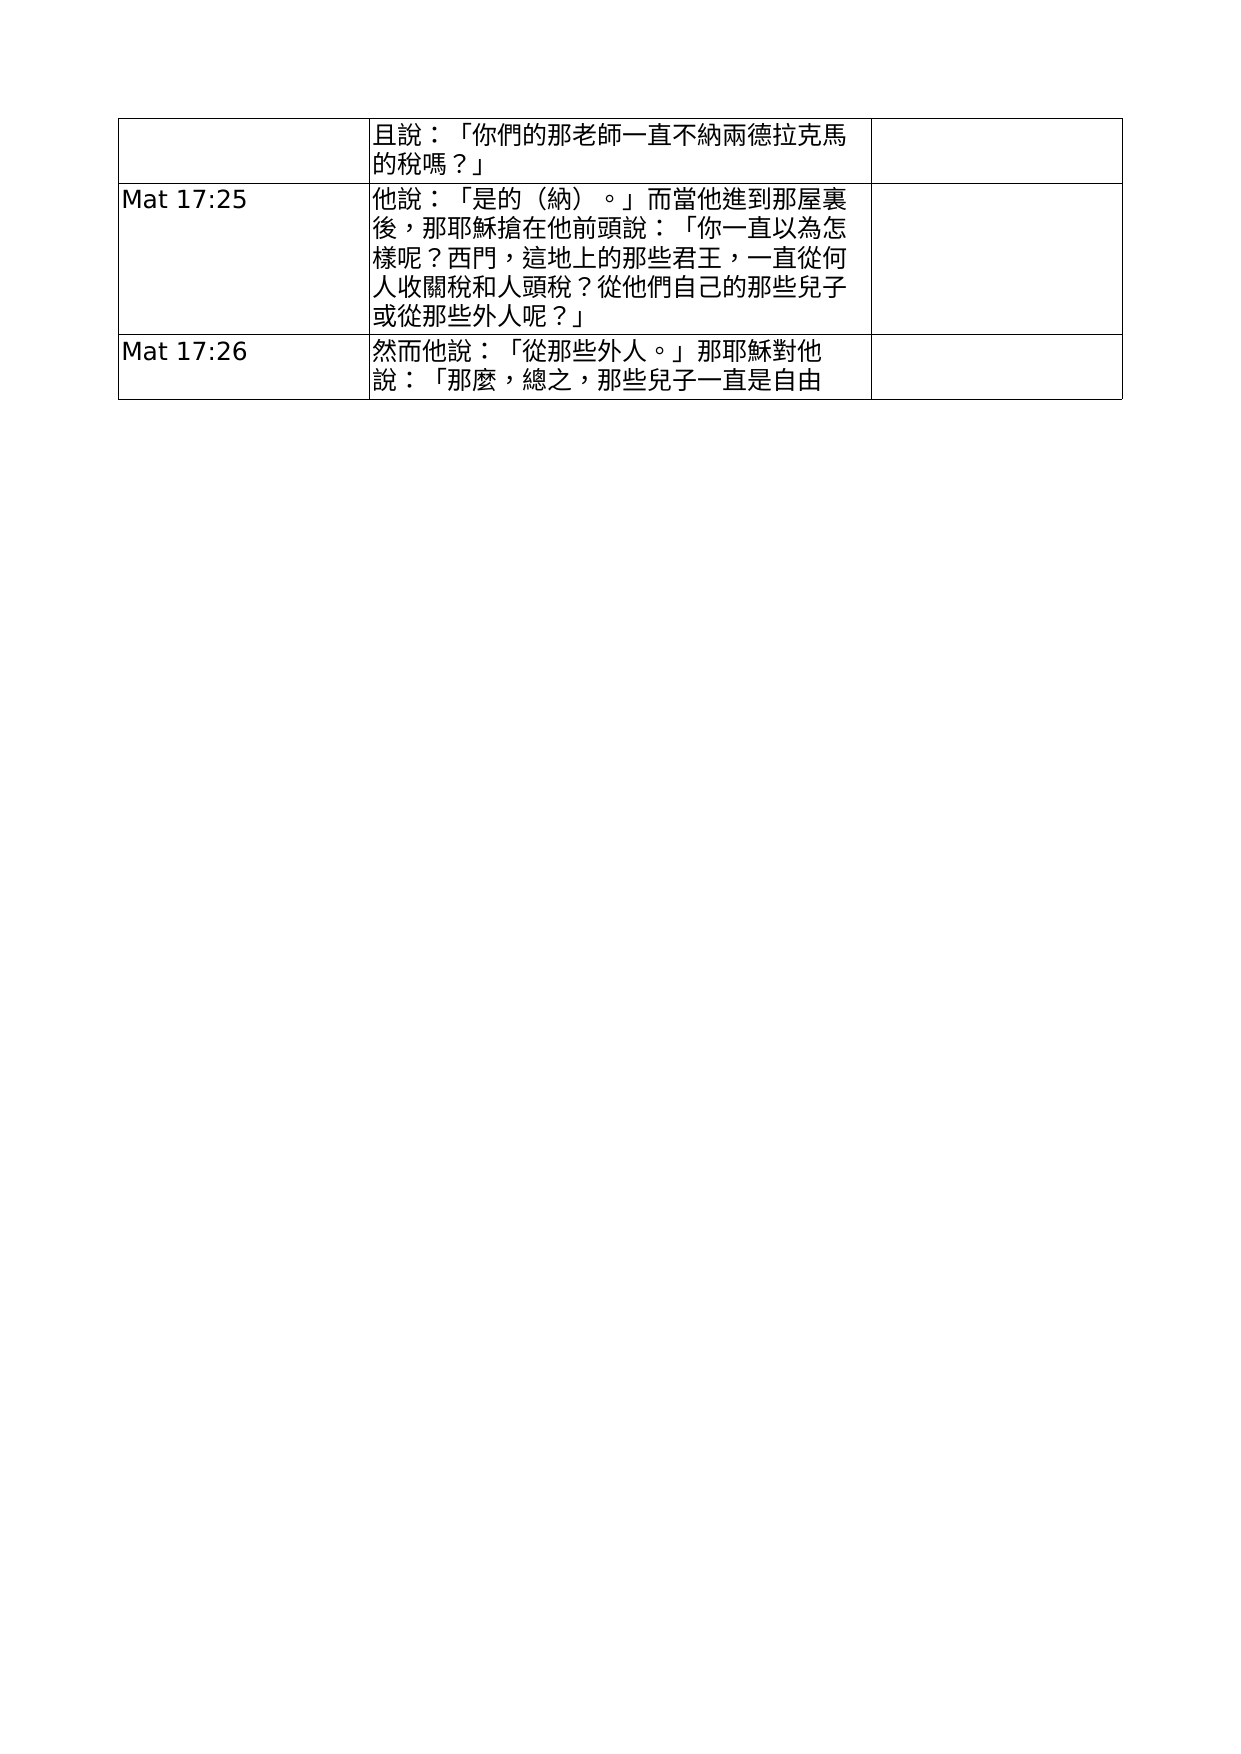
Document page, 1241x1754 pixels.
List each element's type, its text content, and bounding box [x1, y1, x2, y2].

table_cell [872, 184, 1122, 334]
table_cell 然而他說：「從那些外人。」那耶穌對他說：「那麼，總之，那些兒子一直是自由 [370, 335, 871, 398]
table_cell Mat 17:25 [119, 184, 369, 334]
table_cell 他說：「是的（納）。」而當他進到那屋裏後，那耶穌搶在他前頭說：「你一直以為怎樣呢？西門，這地上的那些君王，一直從何人收關稅和人頭稅？從他們自己的那些兒子或從那些外人呢？」 [370, 184, 871, 334]
table_cell [872, 335, 1122, 398]
table_cell 且說：「你們的那老師一直不納兩德拉克馬的稅嗎？」 [370, 119, 871, 182]
table_cell [872, 119, 1122, 182]
table_cell Mat 17:26 [119, 335, 369, 398]
table_cell [119, 119, 369, 182]
